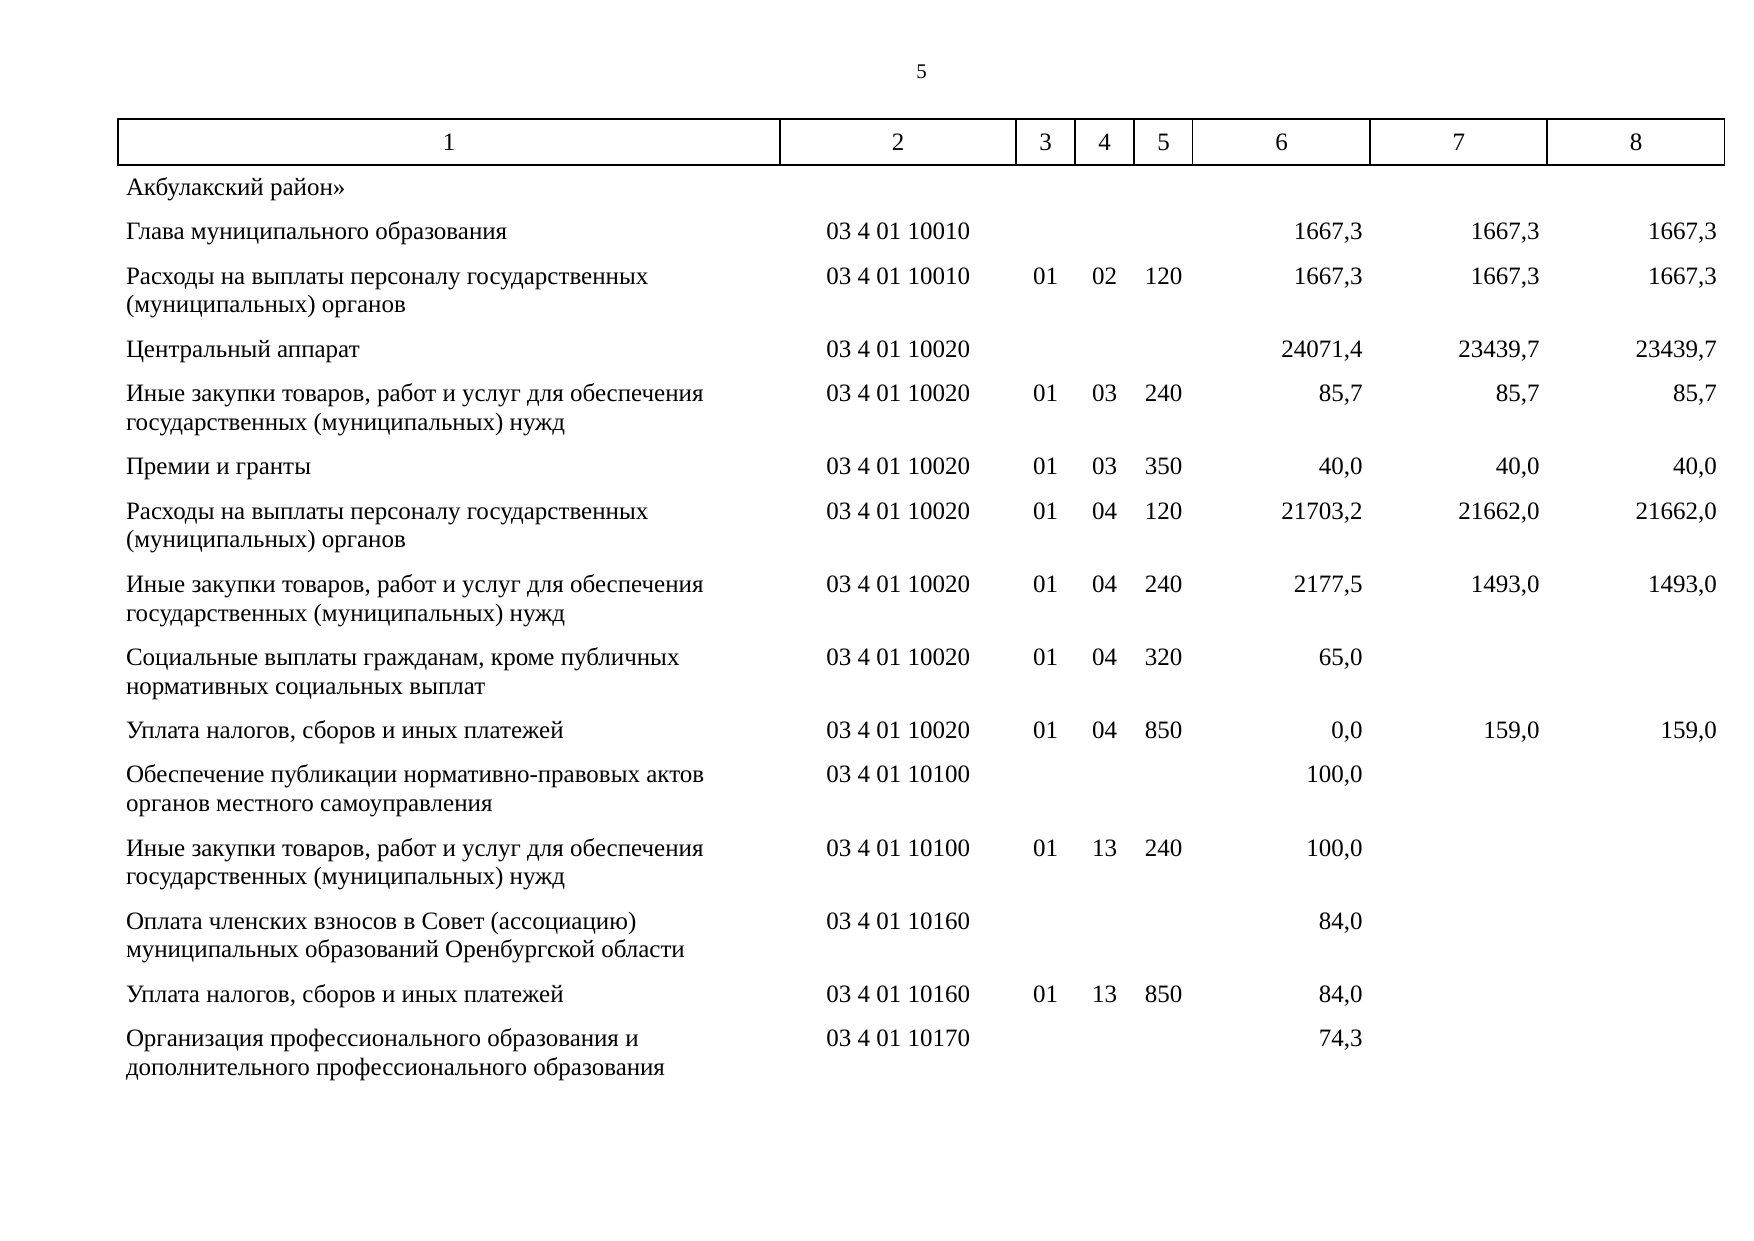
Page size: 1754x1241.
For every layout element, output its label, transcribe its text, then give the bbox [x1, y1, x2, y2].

table_cell [1016, 752, 1075, 825]
table_cell 21662,0 [1370, 488, 1547, 561]
table_cell [1134, 209, 1193, 253]
table_header 4 [1083, 128, 1126, 156]
table_cell 03 [1075, 444, 1134, 488]
table_cell 350 [1134, 444, 1193, 488]
table_cell 1493,0 [1547, 561, 1724, 634]
table_cell Расходы на выплаты персоналу государственных (муниципальных) органов [118, 253, 780, 326]
table_cell 01 [1016, 370, 1075, 443]
table_cell 40,0 [1547, 444, 1724, 488]
table_cell 03 4 01 10170 [780, 1015, 1016, 1088]
table_header [1135, 120, 1192, 164]
table_cell [1370, 825, 1547, 898]
table_cell [1075, 209, 1134, 253]
table_cell 0,0 [1193, 707, 1370, 752]
table_cell [1016, 1015, 1075, 1088]
table_cell 850 [1134, 971, 1193, 1015]
table_header [1017, 120, 1074, 164]
table_cell 1667,3 [1193, 209, 1370, 253]
table_header 3 [1024, 128, 1067, 156]
table_cell [1370, 752, 1547, 825]
table_cell 01 [1016, 561, 1075, 634]
table_cell 03 4 01 10020 [780, 488, 1016, 561]
table_cell 01 [1016, 634, 1075, 707]
table_cell [1075, 1015, 1134, 1088]
table_cell 23439,7 [1370, 326, 1547, 370]
table_header 8 [1555, 128, 1716, 156]
table_cell [780, 166, 1016, 208]
table_cell 240 [1134, 370, 1193, 443]
table_cell 320 [1134, 634, 1193, 707]
table_header 5 [1142, 128, 1185, 156]
table_cell 02 [1075, 253, 1134, 326]
table_cell 04 [1075, 707, 1134, 752]
table_cell 01 [1016, 707, 1075, 752]
table_cell Иные закупки товаров, работ и услуг для обеспечения государственных (муниципальных) нужд [118, 825, 780, 898]
table_cell [1547, 166, 1724, 208]
table_cell 23439,7 [1547, 326, 1724, 370]
table_cell Уплата налогов, сборов и иных платежей [118, 971, 780, 1015]
table_header [1076, 120, 1133, 164]
table_cell 120 [1134, 488, 1193, 561]
table_cell Центральный аппарат [118, 326, 780, 370]
table_cell [1547, 825, 1724, 898]
table_cell 100,0 [1193, 752, 1370, 825]
table_cell [1134, 326, 1193, 370]
table_cell 85,7 [1193, 370, 1370, 443]
table_cell 03 4 01 10160 [780, 898, 1016, 971]
table_cell 03 4 01 10100 [780, 752, 1016, 825]
table_header 2 [788, 128, 1008, 156]
table_cell Социальные выплаты гражданам, кроме публичных нормативных социальных выплат [118, 634, 780, 707]
table_header [1371, 120, 1546, 164]
table_cell 13 [1075, 825, 1134, 898]
table_cell [1370, 634, 1547, 707]
table_cell 84,0 [1193, 898, 1370, 971]
table_cell Организация профессионального образования и дополнительного профессионального образования [118, 1015, 780, 1088]
table_cell 1667,3 [1547, 209, 1724, 253]
table_cell 03 4 01 10020 [780, 634, 1016, 707]
table_cell 03 4 01 10160 [780, 971, 1016, 1015]
table_cell [1370, 971, 1547, 1015]
table_cell 40,0 [1370, 444, 1547, 488]
table_cell [1370, 1015, 1547, 1088]
table_cell 1493,0 [1370, 561, 1547, 634]
table_cell Расходы на выплаты персоналу государственных (муниципальных) органов [118, 488, 780, 561]
table_cell Оплата членских взносов в Совет (ассоциацию) муниципальных образований Оренбургской области [118, 898, 780, 971]
table_cell [1193, 166, 1370, 208]
table_cell 84,0 [1193, 971, 1370, 1015]
table_cell Акбулакский район» [118, 166, 780, 208]
table_cell 120 [1134, 253, 1193, 326]
table_cell 13 [1075, 971, 1134, 1015]
table_cell 03 4 01 10020 [780, 707, 1016, 752]
table_cell 1667,3 [1370, 253, 1547, 326]
table_cell 03 4 01 10020 [780, 370, 1016, 443]
table_cell Иные закупки товаров, работ и услуг для обеспечения государственных (муниципальных) нужд [118, 561, 780, 634]
table_cell 1667,3 [1370, 209, 1547, 253]
table_cell 03 4 01 10010 [780, 253, 1016, 326]
table_cell 240 [1134, 825, 1193, 898]
table_cell [1016, 166, 1075, 208]
table_cell 159,0 [1547, 707, 1724, 752]
table_cell [1547, 752, 1724, 825]
table_cell 03 4 01 10020 [780, 444, 1016, 488]
table_cell Обеспечение публикации нормативно-правовых актов органов местного самоуправления [118, 752, 780, 825]
table_header [119, 120, 779, 164]
table_cell Иные закупки товаров, работ и услуг для обеспечения государственных (муниципальных) нужд [118, 370, 780, 443]
table_cell [1547, 898, 1724, 971]
table_cell 24071,4 [1193, 326, 1370, 370]
table_cell 21662,0 [1547, 488, 1724, 561]
table_cell [1547, 971, 1724, 1015]
table_cell 65,0 [1193, 634, 1370, 707]
table_cell 03 4 01 10020 [780, 326, 1016, 370]
table_cell [1134, 752, 1193, 825]
table_cell 03 4 01 10020 [780, 561, 1016, 634]
table_cell 04 [1075, 488, 1134, 561]
table_header 7 [1378, 128, 1539, 156]
table_cell 01 [1016, 444, 1075, 488]
table_cell 85,7 [1547, 370, 1724, 443]
table_header 1 [126, 128, 772, 156]
table_cell 21703,2 [1193, 488, 1370, 561]
table_cell 03 4 01 10010 [780, 209, 1016, 253]
table_cell 100,0 [1193, 825, 1370, 898]
table_cell [1016, 209, 1075, 253]
table_cell Глава муниципального образования [118, 209, 780, 253]
table_cell [1075, 326, 1134, 370]
table_cell 1667,3 [1193, 253, 1370, 326]
table_cell [1075, 752, 1134, 825]
table_header [1548, 120, 1724, 164]
table_cell 04 [1075, 634, 1134, 707]
table_cell 159,0 [1370, 707, 1547, 752]
table_cell [1075, 898, 1134, 971]
table_cell Премии и гранты [118, 444, 780, 488]
table_cell 40,0 [1193, 444, 1370, 488]
table_cell [1016, 898, 1075, 971]
table_cell 85,7 [1370, 370, 1547, 443]
table_header [1193, 120, 1369, 164]
table_cell [1134, 1015, 1193, 1088]
table_cell 1667,3 [1547, 253, 1724, 326]
table_cell [1370, 166, 1547, 208]
table_cell 04 [1075, 561, 1134, 634]
table_cell [1547, 634, 1724, 707]
table_cell [1075, 166, 1134, 208]
table_cell 850 [1134, 707, 1193, 752]
table_cell 01 [1016, 488, 1075, 561]
table_cell Уплата налогов, сборов и иных платежей [118, 707, 780, 752]
table_cell 01 [1016, 825, 1075, 898]
table_cell 01 [1016, 253, 1075, 326]
table_cell 240 [1134, 561, 1193, 634]
table_header 6 [1201, 128, 1362, 156]
table_cell 03 [1075, 370, 1134, 443]
table_header [781, 120, 1015, 164]
table_cell [1016, 326, 1075, 370]
table_cell [1134, 166, 1193, 208]
table_cell [1370, 898, 1547, 971]
table_cell 03 4 01 10100 [780, 825, 1016, 898]
table_cell 74,3 [1193, 1015, 1370, 1088]
table_cell [1547, 1015, 1724, 1088]
table_cell 01 [1016, 971, 1075, 1015]
table_cell [1134, 898, 1193, 971]
table_cell 2177,5 [1193, 561, 1370, 634]
